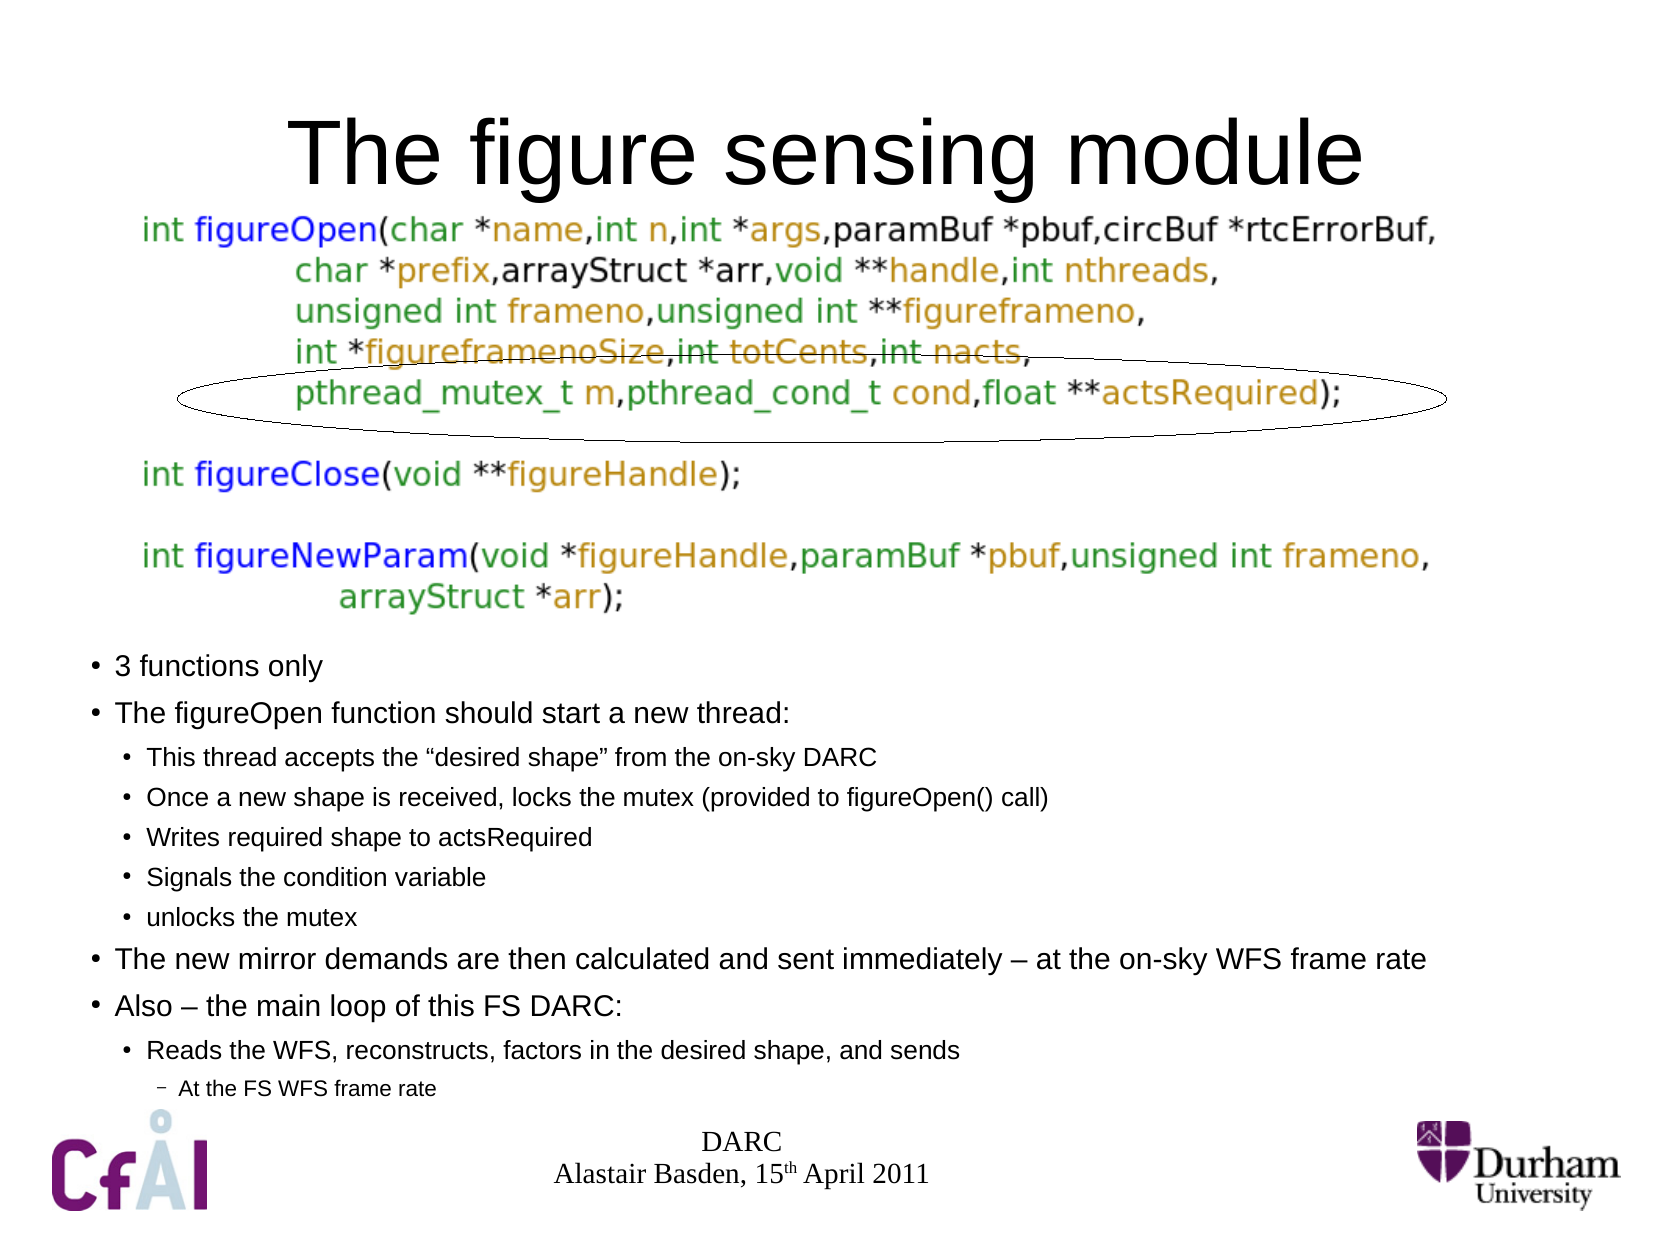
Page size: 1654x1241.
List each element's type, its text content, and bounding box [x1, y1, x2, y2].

list 3 functions only The figureOpen function should start a new thread: This thread accepts the “desired shape” from the on-sky DARC Once a new shape is received, locks the mutex (provided to figureOpen() call) Writes required shape to actsRequired Signals the condition variable unlocks the mutex The new mirror demands are then calculated and sent immediately – at the on-sky WFS frame rate Also – the main loop of this FS DARC: Reads the WFS, reconstructs, factors in the desired shape, and sends At the FS WFS frame rate [82, 649, 1571, 1109]
picture [52, 1109, 207, 1211]
picture [137, 207, 1447, 621]
picture [1417, 1121, 1621, 1211]
title The figure sensing module [82, 56, 1571, 250]
